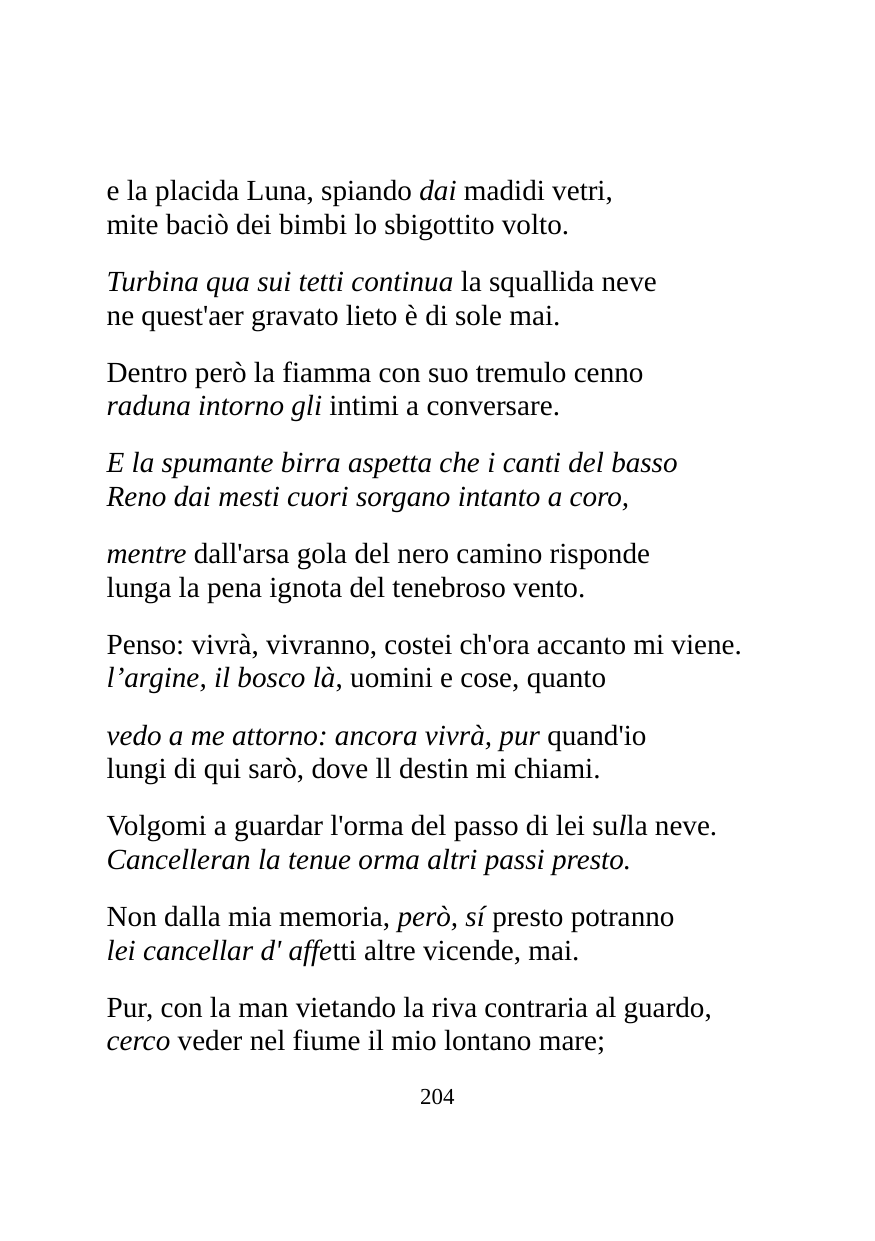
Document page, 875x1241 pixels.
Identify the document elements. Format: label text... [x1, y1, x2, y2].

text lungi di qui sarò, dove ll destin mi chiami. [106, 751, 768, 785]
text Non dalla mia memoria, però, sí presto potranno [106, 899, 768, 933]
text e la placida Luna, spiando dai madidi vetri, [106, 173, 768, 207]
text Volgomi a guardar l'orma del passo di lei sulla neve. [106, 808, 768, 842]
text Penso: vivrà, vivranno, costei ch'ora accanto mi viene. [106, 627, 768, 661]
text Reno dai mesti cuori sorgano intanto a coro, [106, 479, 768, 513]
text raduna intorno gli intimi a conversare. [106, 388, 768, 422]
text cerco veder nel fiume il mio lontano mare; [106, 1023, 768, 1057]
text E la spumante birra aspetta che i canti del basso [106, 446, 768, 479]
text mite baciò dei bimbi lo sbigottito volto. [106, 207, 768, 241]
text Pur, con la man vietando la riva contraria al guardo, [106, 990, 768, 1023]
text mentre dall'arsa gola del nero camino risponde [106, 536, 768, 570]
text lunga la pena ignota del tenebroso vento. [106, 570, 768, 603]
text Turbina qua sui tetti continua la squallida neve [106, 264, 768, 298]
text lei cancellar d' affetti altre vicende, mai. [106, 933, 768, 966]
text Cancelleran la tenue orma altri passi presto. [106, 842, 768, 876]
text ne quest'aer gravato lieto è di sole mai. [106, 298, 768, 331]
text Dentro però la fiamma con suo tremulo cenno [106, 355, 768, 388]
text l’argine, il bosco là, uomini e cose, quanto [106, 661, 768, 694]
text vedo a me attorno: ancora vivrà, pur quand'io [106, 718, 768, 751]
